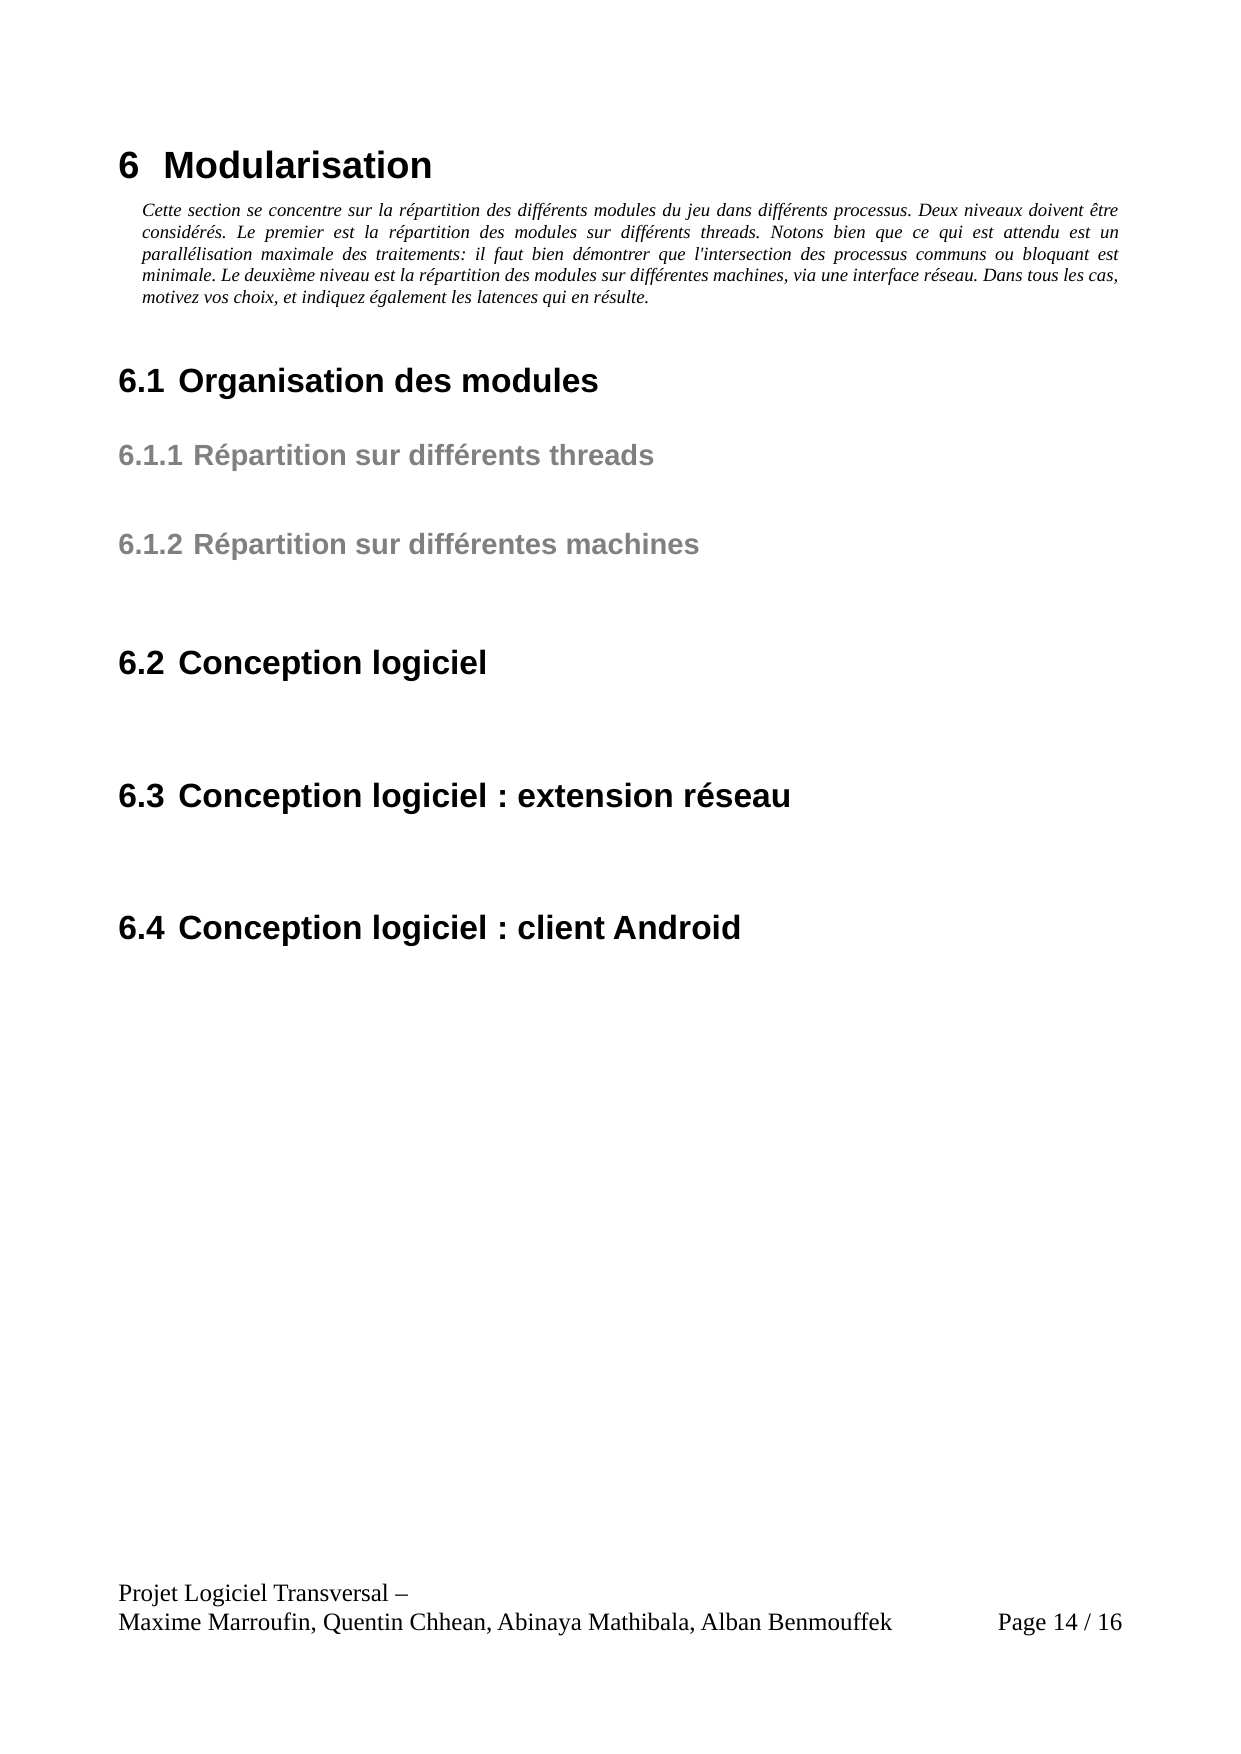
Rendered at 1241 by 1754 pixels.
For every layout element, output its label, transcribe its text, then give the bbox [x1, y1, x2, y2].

subtitle Organisation des modules [118, 361, 1122, 399]
text Cette section se concentre sur la répartition des différents modules du jeu dans différents processus. Deux niveaux doivent être considérés. Le premier est la répartition des modules sur différents threads. Notons bien que ce qui est attendu est un parallélisation maximale des traitements: il faut bien démontrer que l'intersection des processus communs ou bloquant est minimale. Le deuxième niveau est la répartition des modules sur différentes machines, via une interface réseau. Dans tous les cas, motivez vos choix, et indiquez également les latences qui en résulte. [142, 199, 1122, 307]
subtitle Conception logiciel : client Android [118, 908, 1122, 947]
subtitle Répartition sur différents threads [118, 438, 1122, 471]
subtitle Conception logiciel [118, 643, 1122, 682]
subtitle Conception logiciel : extension réseau [118, 776, 1122, 814]
subtitle Modularisation [118, 143, 1122, 187]
subtitle Répartition sur différentes machines [118, 527, 1122, 561]
